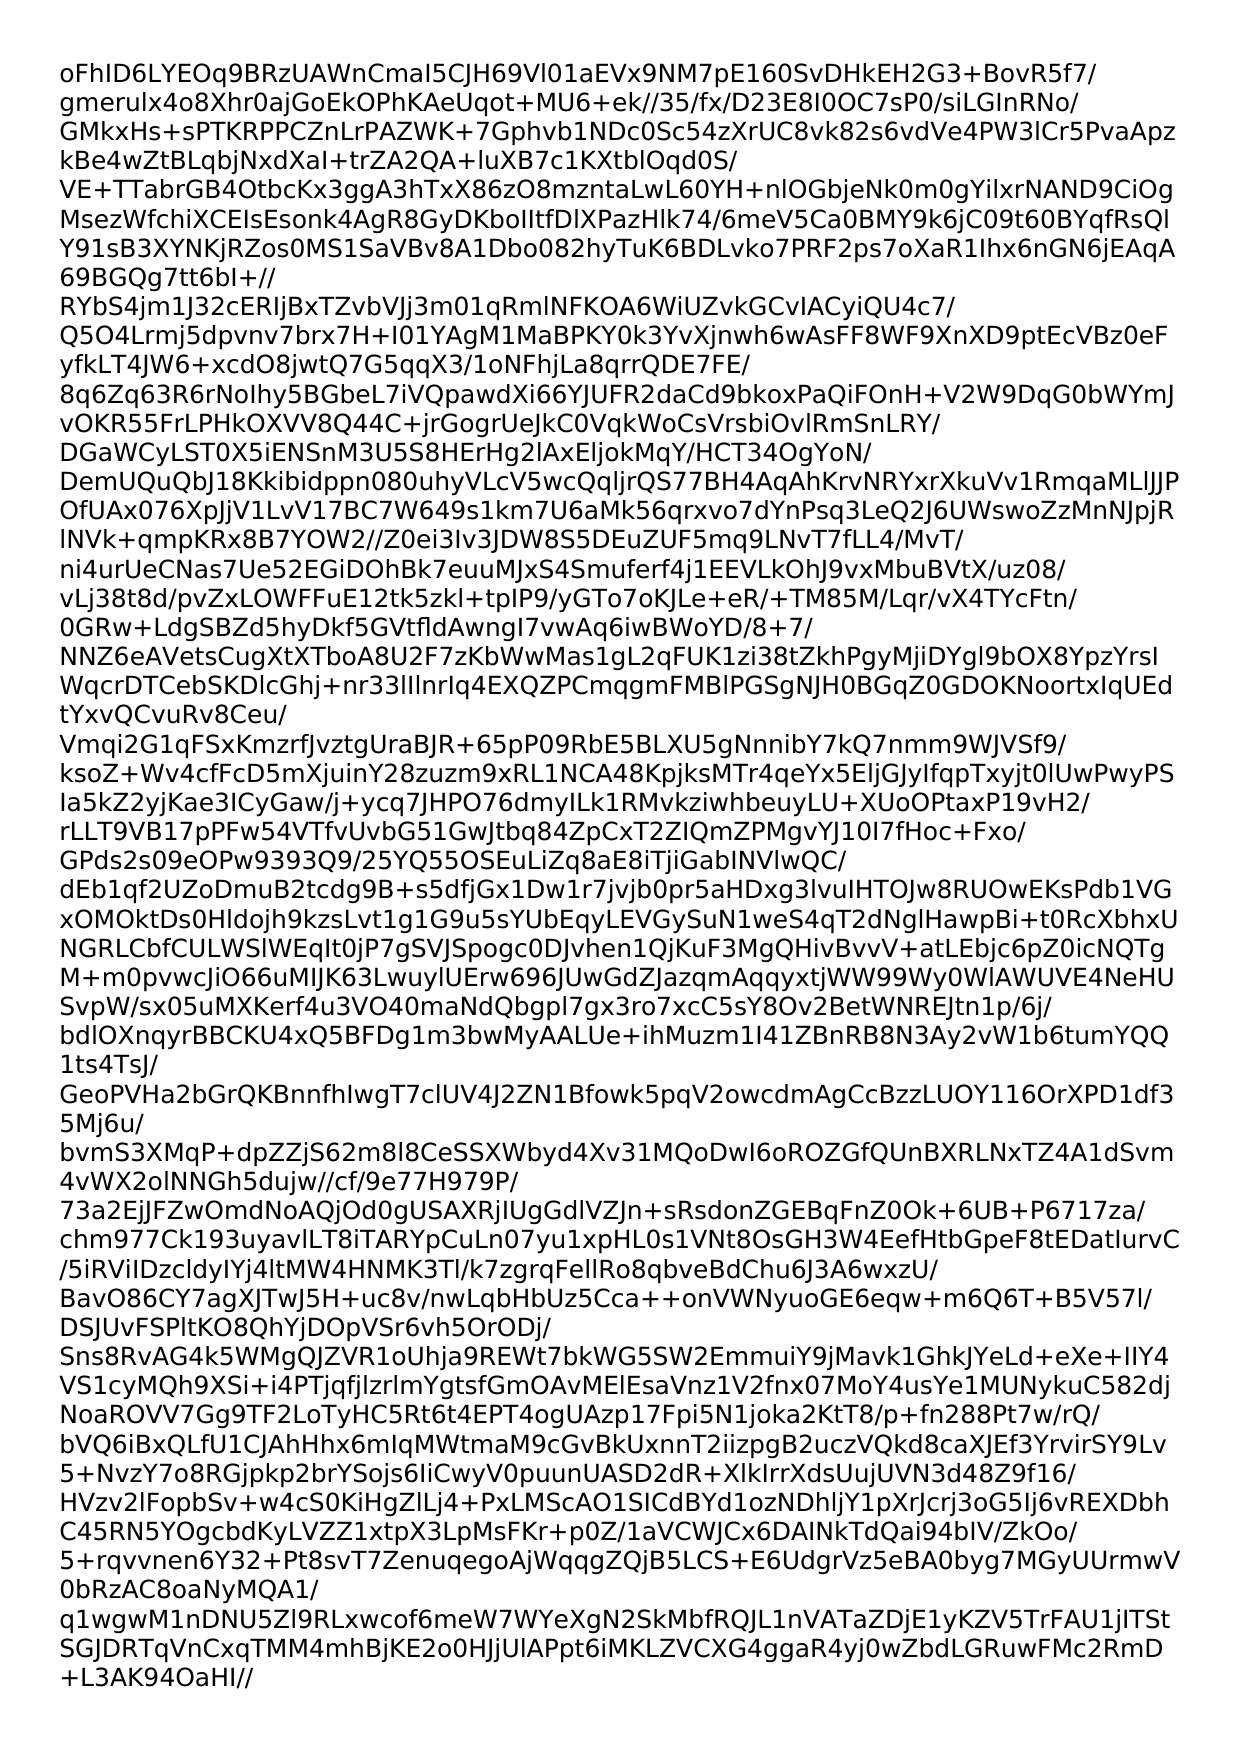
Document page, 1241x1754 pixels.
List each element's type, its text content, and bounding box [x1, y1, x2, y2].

text oFhID6LYEOq9BRzUAWnCmaI5CJH69Vl01aEVx9NM7pE160SvDHkEH2G3+BovR5f7/gmerulx4o8Xhr0ajGoEkOPhKAeUqot+MU6+ek//35/fx/D23E8I0OC7sP0/siLGInRNo/GMkxHs+sPTKRPPCZnLrPAZWK+7Gphvb1NDc0Sc54zXrUC8vk82s6vdVe4PW3lCr5PvaApzkBe4wZtBLqbjNxdXaI+trZA2QA+luXB7c1KXtblOqd0S/VE+TTabrGB4OtbcKx3ggA3hTxX86zO8mzntaLwL60YH+nlOGbjeNk0m0gYilxrNAND9CiOgMsezWfchiXCEIsEsonk4AgR8GyDKboIItfDlXPazHlk74/6meV5Ca0BMY9k6jC09t60BYqfRsQlY91sB3XYNKjRZos0MS1SaVBv8A1Dbo082hyTuK6BDLvko7PRF2ps7oXaR1Ihx6nGN6jEAqA69BGQg7tt6bI+//RYbS4jm1J32cERIjBxTZvbVJj3m01qRmlNFKOA6WiUZvkGCvIACyiQU4c7/Q5O4Lrmj5dpvnv7brx7H+I01YAgM1MaBPKY0k3YvXjnwh6wAsFF8WF9XnXD9ptEcVBz0eFyfkLT4JW6+xcdO8jwtQ7G5qqX3/1oNFhjLa8qrrQDE7FE/8q6Zq63R6rNoIhy5BGbeL7iVQpawdXi66YJUFR2daCd9bkoxPaQiFOnH+V2W9DqG0bWYmJvOKR55FrLPHkOXVV8Q44C+jrGogrUeJkC0VqkWoCsVrsbiOvlRmSnLRY/DGaWCyLST0X5iENSnM3U5S8HErHg2lAxEljokMqY/HCT34OgYoN/DemUQuQbJ18Kkibidppn080uhyVLcV5wcQqljrQS77BH4AqAhKrvNRYxrXkuVv1RmqaMLlJJPOfUAx076XpJjV1LvV17BC7W649s1km7U6aMk56qrxvo7dYnPsq3LeQ2J6UWswoZzMnNJpjRlNVk+qmpKRx8B7YOW2//Z0ei3Iv3JDW8S5DEuZUF5mq9LNvT7fLL4/MvT/ni4urUeCNas7Ue52EGiDOhBk7euuMJxS4Smuferf4j1EEVLkOhJ9vxMbuBVtX/uz08/vLj38t8d/pvZxLOWFFuE12tk5zkl+tpIP9/yGTo7oKJLe+eR/+TM85M/Lqr/vX4TYcFtn/0GRw+LdgSBZd5hyDkf5GVtfldAwngI7vwAq6iwBWoYD/8+7/NNZ6eAVetsCugXtXTboA8U2F7zKbWwMas1gL2qFUK1zi38tZkhPgyMjiDYgl9bOX8YpzYrsIWqcrDTCebSKDlcGhj+nr33lIlnrIq4EXQZPCmqgmFMBlPGSgNJH0BGqZ0GDOKNoortxIqUEdtYxvQCvuRv8Ceu/Vmqi2G1qFSxKmzrfJvztgUraBJR+65pP09RbE5BLXU5gNnnibY7kQ7nmm9WJVSf9/ksoZ+Wv4cfFcD5mXjuinY28zuzm9xRL1NCA48KpjksMTr4qeYx5EljGJyIfqpTxyjt0lUwPwyPSIa5kZ2yjKae3ICyGaw/j+ycq7JHPO76dmyILk1RMvkziwhbeuyLU+XUoOPtaxP19vH2/rLLT9VB17pPFw54VTfvUvbG51GwJtbq84ZpCxT2ZIQmZPMgvYJ10I7fHoc+Fxo/GPds2s09eOPw9393Q9/25YQ55OSEuLiZq8aE8iTjiGabINVlwQC/dEb1qf2UZoDmuB2tcdg9B+s5dfjGx1Dw1r7jvjb0pr5aHDxg3lvuIHTOJw8RUOwEKsPdb1VGxOMOktDs0Hldojh9kzsLvt1g1G9u5sYUbEqyLEVGySuN1weS4qT2dNglHawpBi+t0RcXbhxUNGRLCbfCULWSlWEqIt0jP7gSVJSpogc0DJvhen1QjKuF3MgQHivBvvV+atLEbjc6pZ0icNQTgM+m0pvwcJiO66uMIJK63LwuylUErw696JUwGdZJazqmAqqyxtjWW99Wy0WlAWUVE4NeHUSvpW/sx05uMXKerf4u3VO40maNdQbgpl7gx3ro7xcC5sY8Ov2BetWNREJtn1p/6j/bdlOXnqyrBBCKU4xQ5BFDg1m3bwMyAALUe+ihMuzm1I41ZBnRB8N3Ay2vW1b6tumYQQ1ts4TsJ/GeoPVHa2bGrQKBnnfhIwgT7clUV4J2ZN1Bfowk5pqV2owcdmAgCcBzzLUOY116OrXPD1df35Mj6u/bvmS3XMqP+dpZZjS62m8l8CeSSXWbyd4Xv31MQoDwI6oROZGfQUnBXRLNxTZ4A1dSvm4vWX2olNNGh5dujw//cf/9e77H979P/73a2EjJFZwOmdNoAQjOd0gUSAXRjIUgGdlVZJn+sRsdonZGEBqFnZ0Ok+6UB+P6717za/chm977Ck193uyavlLT8iTARYpCuLn07yu1xpHL0s1VNt8OsGH3W4EefHtbGpeF8tEDatIurvC/5iRViIDzcldyIYj4ltMW4HNMK3Tl/k7zgrqFellRo8qbveBdChu6J3A6wxzU/BavO86CY7agXJTwJ5H+uc8v/nwLqbHbUz5Cca++onVWNyuoGE6eqw+m6Q6T+B5V57l/DSJUvFSPltKO8QhYjDOpVSr6vh5OrODj/Sns8RvAG4k5WMgQJZVR1oUhja9REWt7bkWG5SW2EmmuiY9jMavk1GhkJYeLd+eXe+IIY4VS1cyMQh9XSi+i4PTjqfjlzrlmYgtsfGmOAvMElEsaVnz1V2fnx07MoY4usYe1MUNykuC582djNoaROVV7Gg9TF2LoTyHC5Rt6t4EPT4ogUAzp17Fpi5N1joka2KtT8/p+fn288Pt7w/rQ/bVQ6iBxQLfU1CJAhHhx6mIqMWtmaM9cGvBkUxnnT2iizpgB2uczVQkd8caXJEf3YrvirSY9Lv5+NvzY7o8RGjpkp2brYSojs6IiCwyV0puunUASD2dR+XlkIrrXdsUujUVN3d48Z9f16/HVzv2lFopbSv+w4cS0KiHgZlLj4+PxLMScAO1SICdBYd1ozNDhljY1pXrJcrj3oG5Ij6vREXDbhC45RN5YOgcbdKyLVZZ1xtpX3LpMsFKr+p0Z/1aVCWJCx6DAINkTdQai94bIV/ZkOo/5+rqvvnen6Y32+Pt8svT7ZenuqegoAjWqqgZQjB5LCS+E6UdgrVz5eBA0byg7MGyUUrmwV0bRzAC8oaNyMQA1/q1wgwM1nDNU5Zl9RLxwcof6meW7WYeXgN2SkMbfRQJL1nVATaZDjE1yKZV5TrFAU1jITStSGJDRTqVnCxqTMM4mhBjKE2o0HJjUlAPpt6iMKLZVCXG4ggaR4yj0wZbdLGRuwFMc2RmD+L3AK94OaHI// [59, 59, 1181, 1692]
